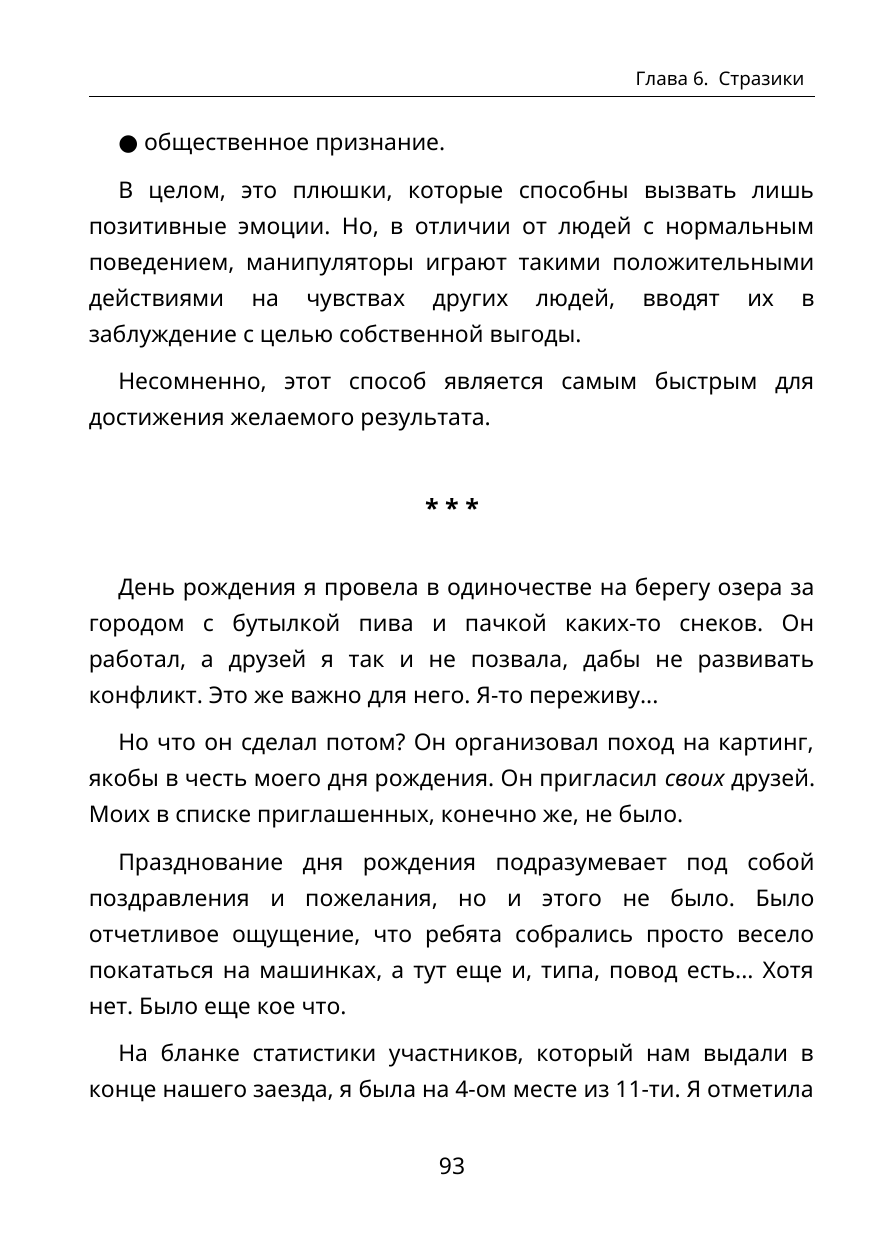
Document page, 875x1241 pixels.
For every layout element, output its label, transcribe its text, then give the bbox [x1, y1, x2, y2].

subtitle * * * [88, 490, 815, 524]
list общественное признание. [118, 126, 815, 157]
text Несомненно, этот способ является самым быстрым для достижения желаемого результата. [88, 365, 815, 432]
text На бланке статистики участников, который нам выдали в конце нашего заезда, я была на 4-ом месте из 11-ти. Я отметила [88, 1037, 815, 1104]
text Но что он сделал потом? Он организовал поход на картинг, якобы в честь моего дня рождения. Он пригласил своих друзей. Моих в списке приглашенных, конечно же, не было. [88, 726, 815, 829]
text В целом, это плюшки, которые способны вызвать лишь позитивные эмоции. Но, в отличии от людей с нормальным поведением, манипуляторы играют такими положительными действиями на чувствах других людей, вводят их в заблуждение с целью собственной выгоды. [88, 174, 815, 349]
text Празднование дня рождения подразумевает под собой поздравления и пожелания, но и этого не было. Было отчетливое ощущение, что ребята собрались просто весело покататься на машинках, а тут еще и, типа, повод есть... Хотя нет. Было еще кое что. [88, 846, 815, 1021]
text День рождения я провела в одиночестве на берегу озера за городом с бутылкой пива и пачкой каких-то снеков. Он работал, а друзей я так и не позвала, дабы не развивать конфликт. Это же важно для него. Я-то переживу... [88, 571, 815, 710]
